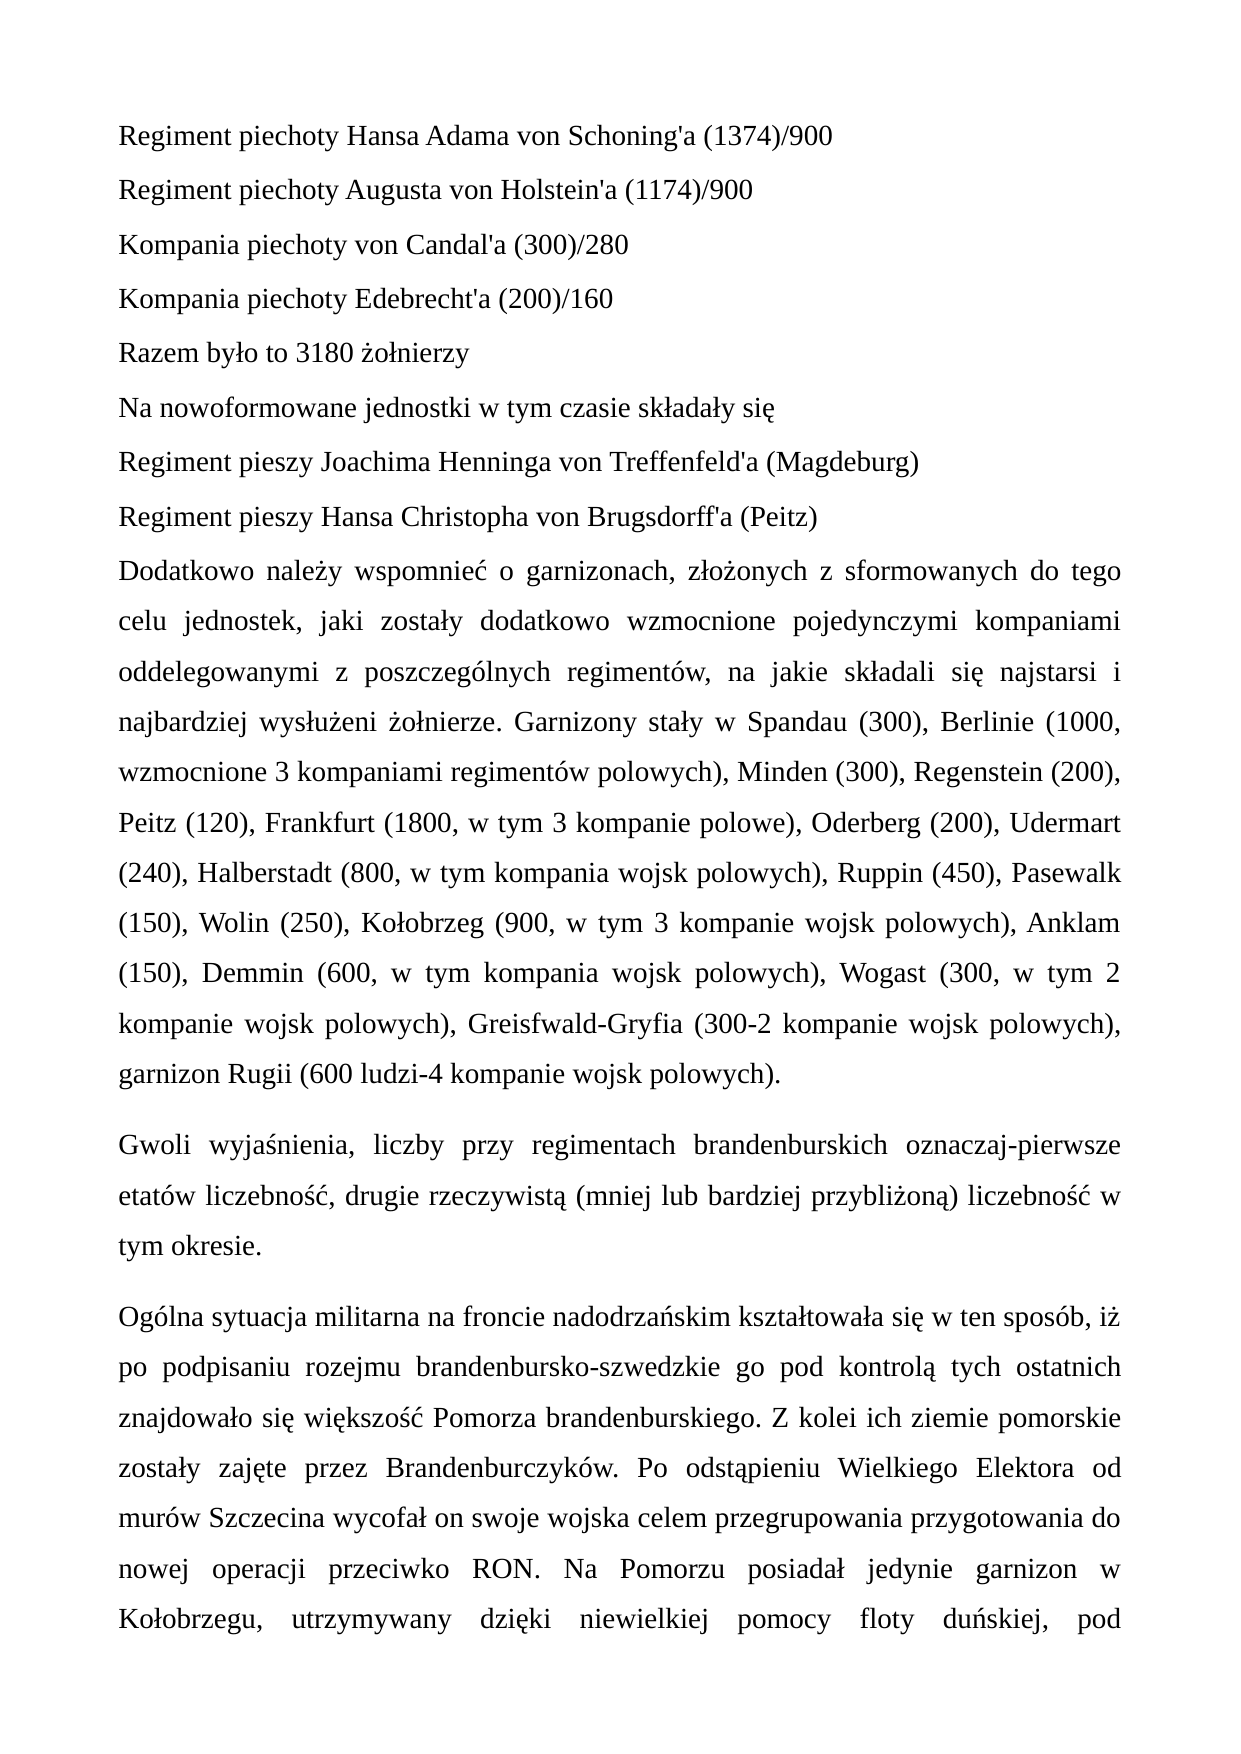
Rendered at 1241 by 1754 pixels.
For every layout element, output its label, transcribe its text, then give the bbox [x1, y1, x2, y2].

text Kompania piechoty Edebrecht'a (200)/160 [118, 281, 1122, 315]
text Regiment piechoty Hansa Adama von Schoning'a (1374)/900 [118, 118, 1122, 152]
text Regiment pieszy Hansa Christopha von Brugsdorff'a (Peitz) [118, 499, 1122, 532]
text Razem było to 3180 żołnierzy [118, 336, 1122, 369]
text Dodatkowo należy wspomnieć o garnizonach, złożonych z sformowanych do tego celu jednostek, jaki zostały dodatkowo wzmocnione pojedynczymi kompaniami oddelegowanymi z poszczególnych regimentów, na jakie składali się najstarsi i najbardziej wysłużeni żołnierze. Garnizony stały w Spandau (300), Berlinie (1000, wzmocnione 3 kompaniami regimentów polowych), Minden (300), Regenstein (200), Peitz (120), Frankfurt (1800, w tym 3 kompanie polowe), Oderberg (200), Udermart (240), Halberstadt (800, w tym kompania wojsk polowych), Ruppin (450), Pasewalk (150), Wolin (250), Kołobrzeg (900, w tym 3 kompanie wojsk polowych), Anklam (150), Demmin (600, w tym kompania wojsk polowych), Wogast (300, w tym 2 kompanie wojsk polowych), Greisfwald-Gryfia (300-2 kompanie wojsk polowych), garnizon Rugii (600 ludzi-4 kompanie wojsk polowych). [118, 553, 1122, 1090]
text Regiment piechoty Augusta von Holstein'a (1174)/900 [118, 172, 1122, 206]
text Ogólna sytuacja militarna na froncie nadodrzańskim kształtowała się w ten sposób, iż po podpisaniu rozejmu brandenbursko-szwedzkie go pod kontrolą tych ostatnich znajdowało się większość Pomorza brandenburskiego. Z kolei ich ziemie pomorskie zostały zajęte przez Brandenburczyków. Po odstąpieniu Wielkiego Elektora od murów Szczecina wycofał on swoje wojska celem przegrupowania przygotowania do nowej operacji przeciwko RON. Na Pomorzu posiadał jedynie garnizon w Kołobrzegu, utrzymywany dzięki niewielkiej pomocy floty duńskiej, pod [118, 1299, 1122, 1634]
text Gwoli wyjaśnienia, liczby przy regimentach brandenburskich oznaczaj-pierwsze etatów liczebność, drugie rzeczywistą (mniej lub bardziej przybliżoną) liczebność w tym okresie. [118, 1127, 1122, 1262]
text Kompania piechoty von Candal'a (300)/280 [118, 227, 1122, 260]
text Regiment pieszy Joachima Henninga von Treffenfeld'a (Magdeburg) [118, 444, 1122, 478]
text Na nowoformowane jednostki w tym czasie składały się [118, 390, 1122, 423]
